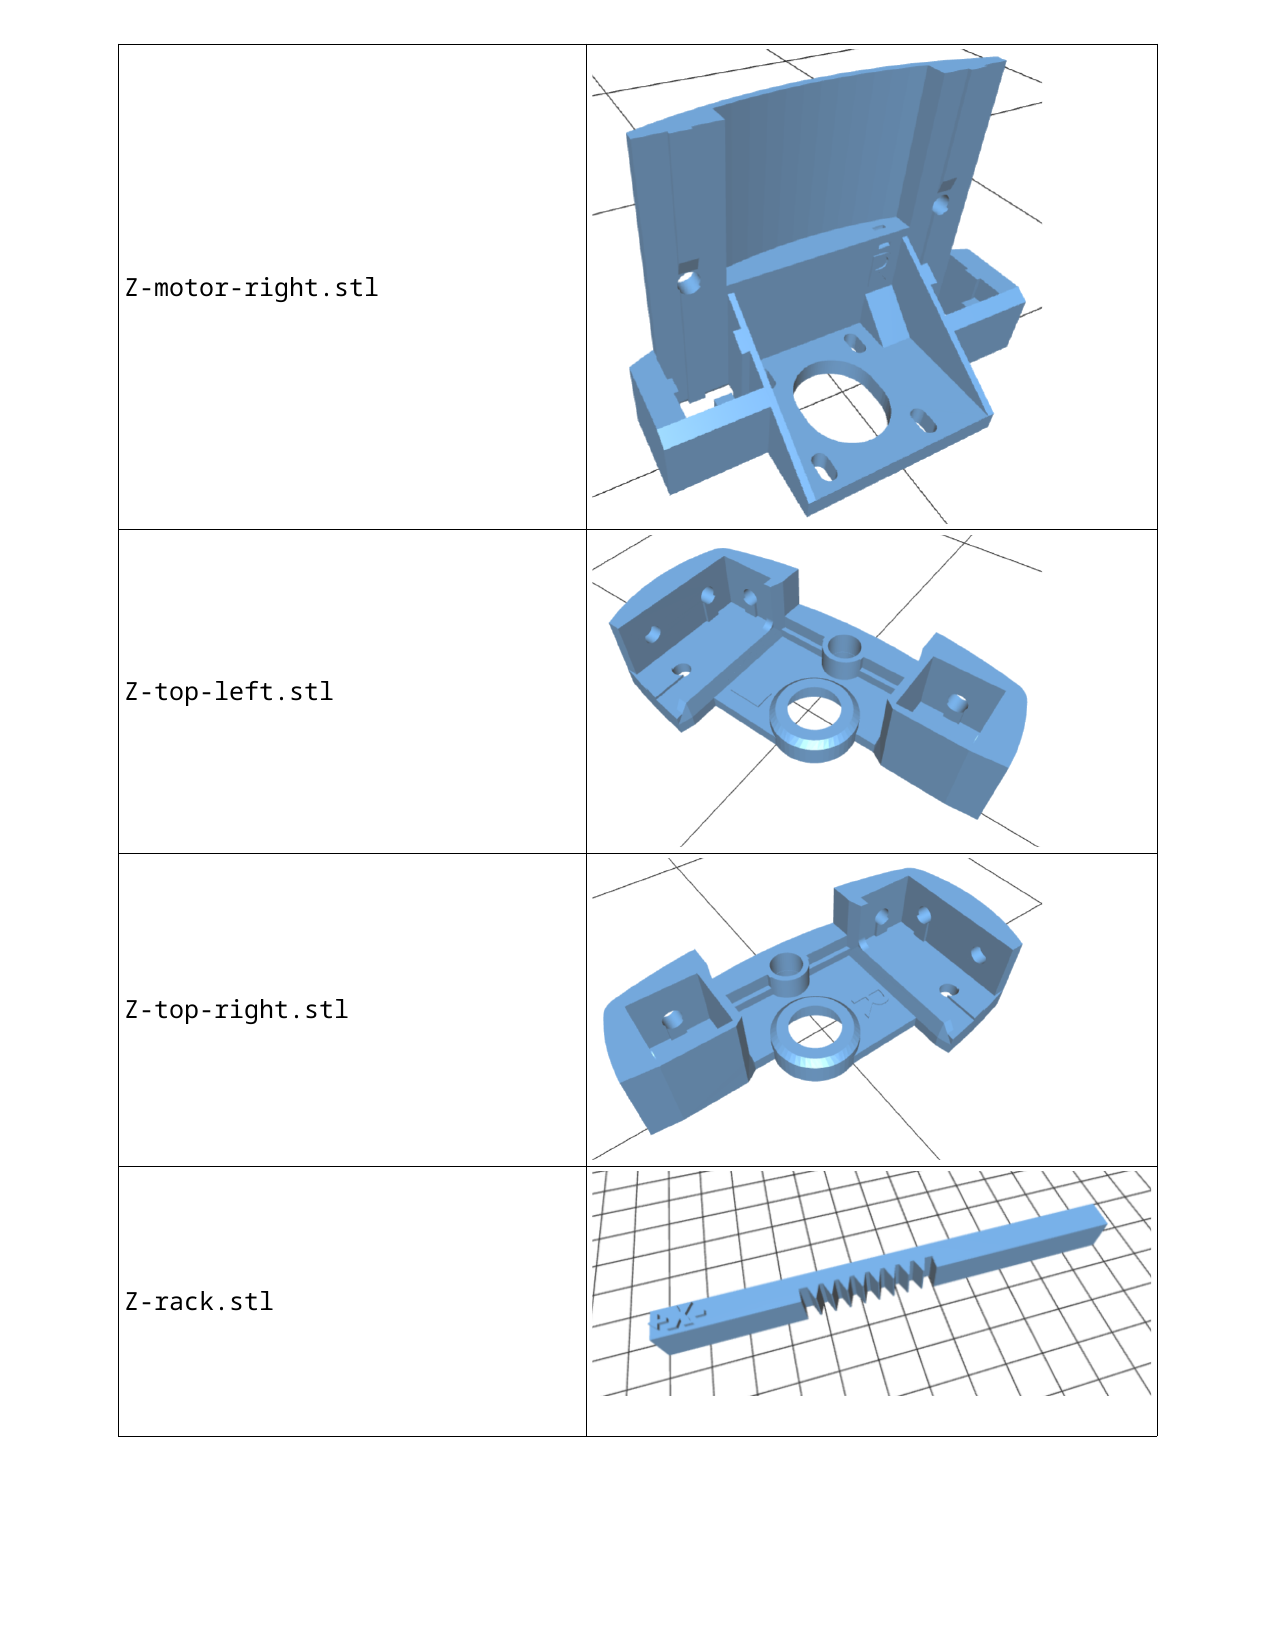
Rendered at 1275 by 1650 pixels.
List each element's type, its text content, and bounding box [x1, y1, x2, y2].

picture [592, 1171, 1152, 1396]
table_cell Z-top-left.stl [119, 530, 586, 853]
picture [592, 535, 1043, 847]
picture [592, 49, 1043, 524]
table_cell [587, 854, 1157, 1166]
table_cell Z-top-right.stl [119, 854, 586, 1166]
table_cell [587, 530, 1157, 853]
table_cell Z-motor-right.stl [119, 45, 586, 529]
table_cell Z-rack.stl [119, 1167, 586, 1436]
picture [592, 858, 1043, 1160]
table_cell [587, 1167, 1157, 1436]
table_cell [587, 45, 1157, 529]
